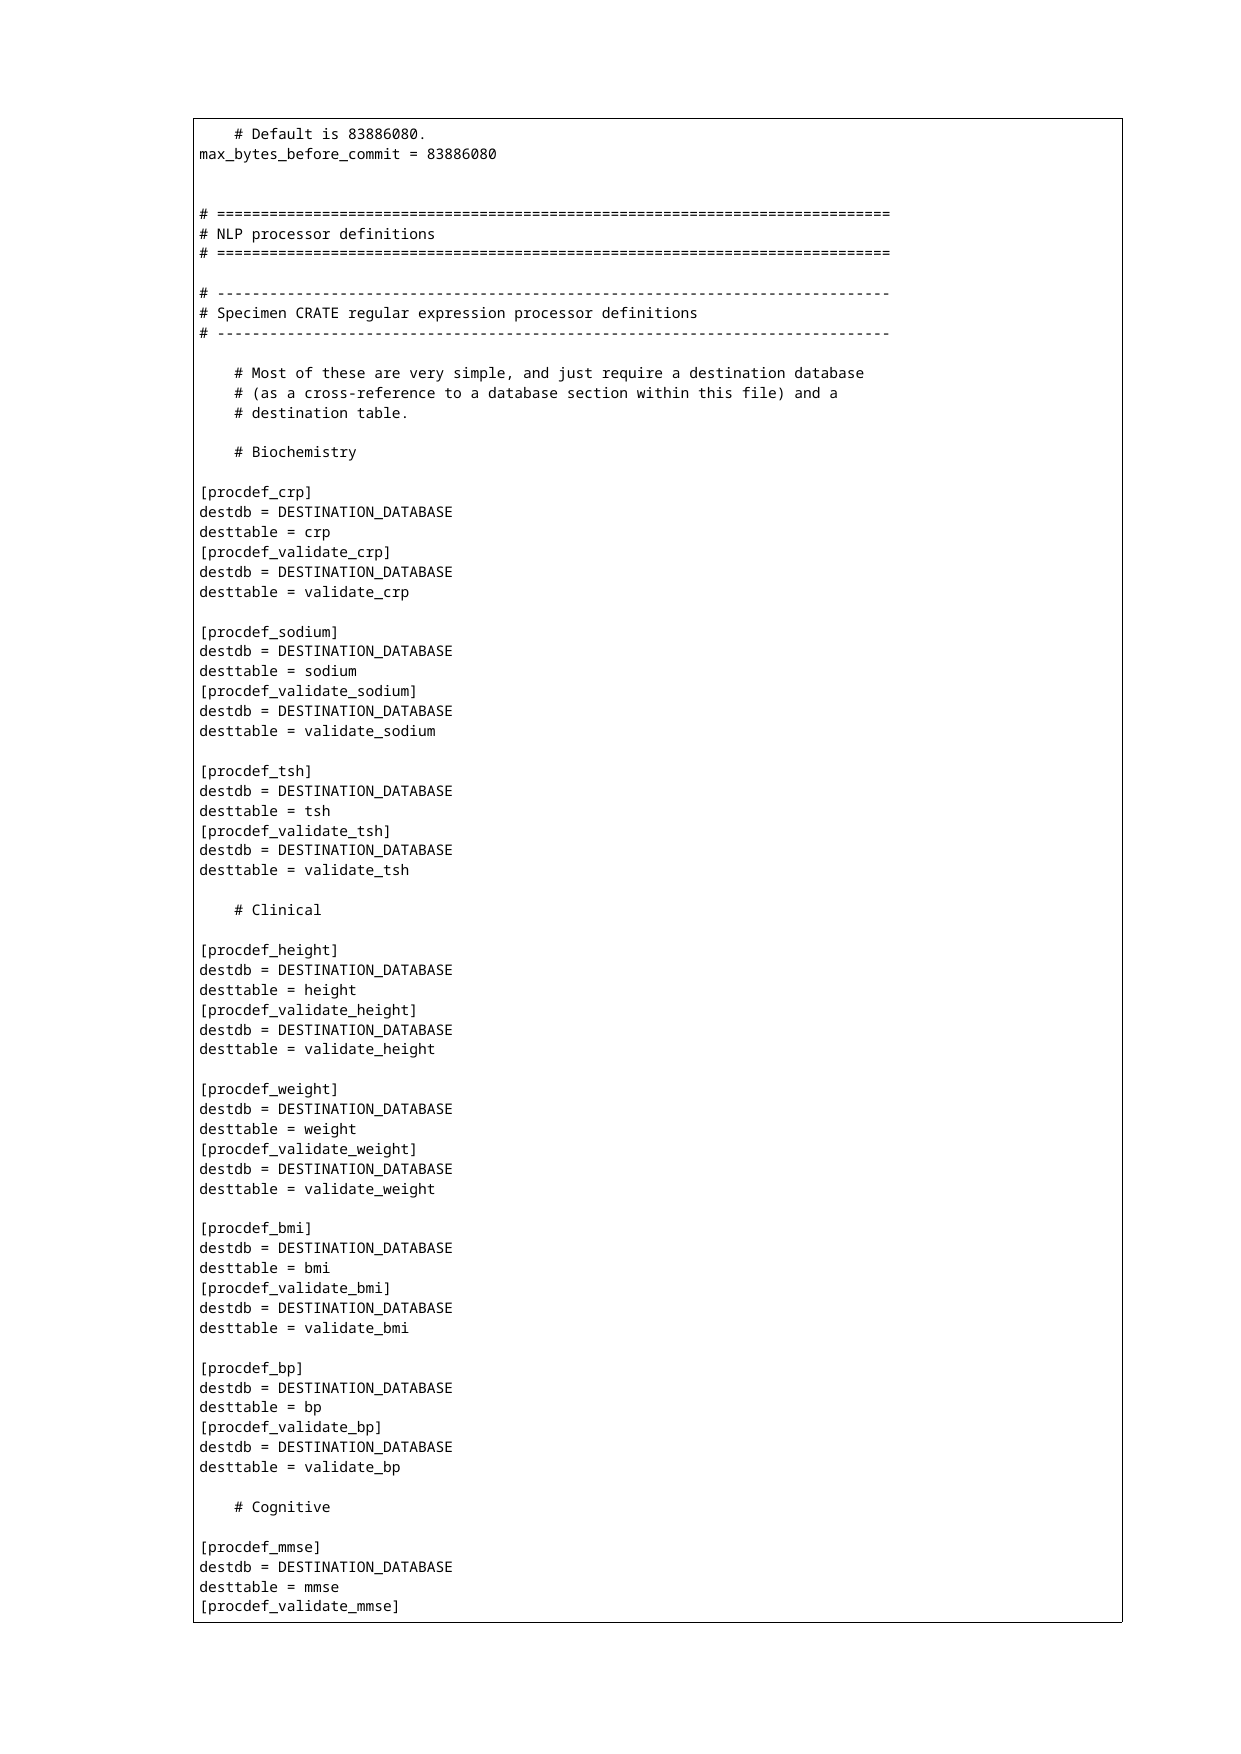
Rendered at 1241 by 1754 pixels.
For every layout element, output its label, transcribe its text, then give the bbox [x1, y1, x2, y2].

table_header # Default is 83886080. max_bytes_before_commit = 83886080 # ============================================================================= # NLP processor definitions # ============================================================================= # ----------------------------------------------------------------------------- # Specimen CRATE regular expression processor definitions # ----------------------------------------------------------------------------- # Most of these are very simple, and just require a destination database # (as a cross-reference to a database section within this file) and a # destination table. # Biochemistry [procdef_crp] destdb = DESTINATION_DATABASE desttable = crp [procdef_validate_crp] destdb = DESTINATION_DATABASE desttable = validate_crp [procdef_sodium] destdb = DESTINATION_DATABASE desttable = sodium [procdef_validate_sodium] destdb = DESTINATION_DATABASE desttable = validate_sodium [procdef_tsh] destdb = DESTINATION_DATABASE desttable = tsh [procdef_validate_tsh] destdb = DESTINATION_DATABASE desttable = validate_tsh # Clinical [procdef_height] destdb = DESTINATION_DATABASE desttable = height [procdef_validate_height] destdb = DESTINATION_DATABASE desttable = validate_height [procdef_weight] destdb = DESTINATION_DATABASE desttable = weight [procdef_validate_weight] destdb = DESTINATION_DATABASE desttable = validate_weight [procdef_bmi] destdb = DESTINATION_DATABASE desttable = bmi [procdef_validate_bmi] destdb = DESTINATION_DATABASE desttable = validate_bmi [procdef_bp] destdb = DESTINATION_DATABASE desttable = bp [procdef_validate_bp] destdb = DESTINATION_DATABASE desttable = validate_bp # Cognitive [procdef_mmse] destdb = DESTINATION_DATABASE desttable = mmse [procdef_validate_mmse] [194, 119, 1122, 1622]
